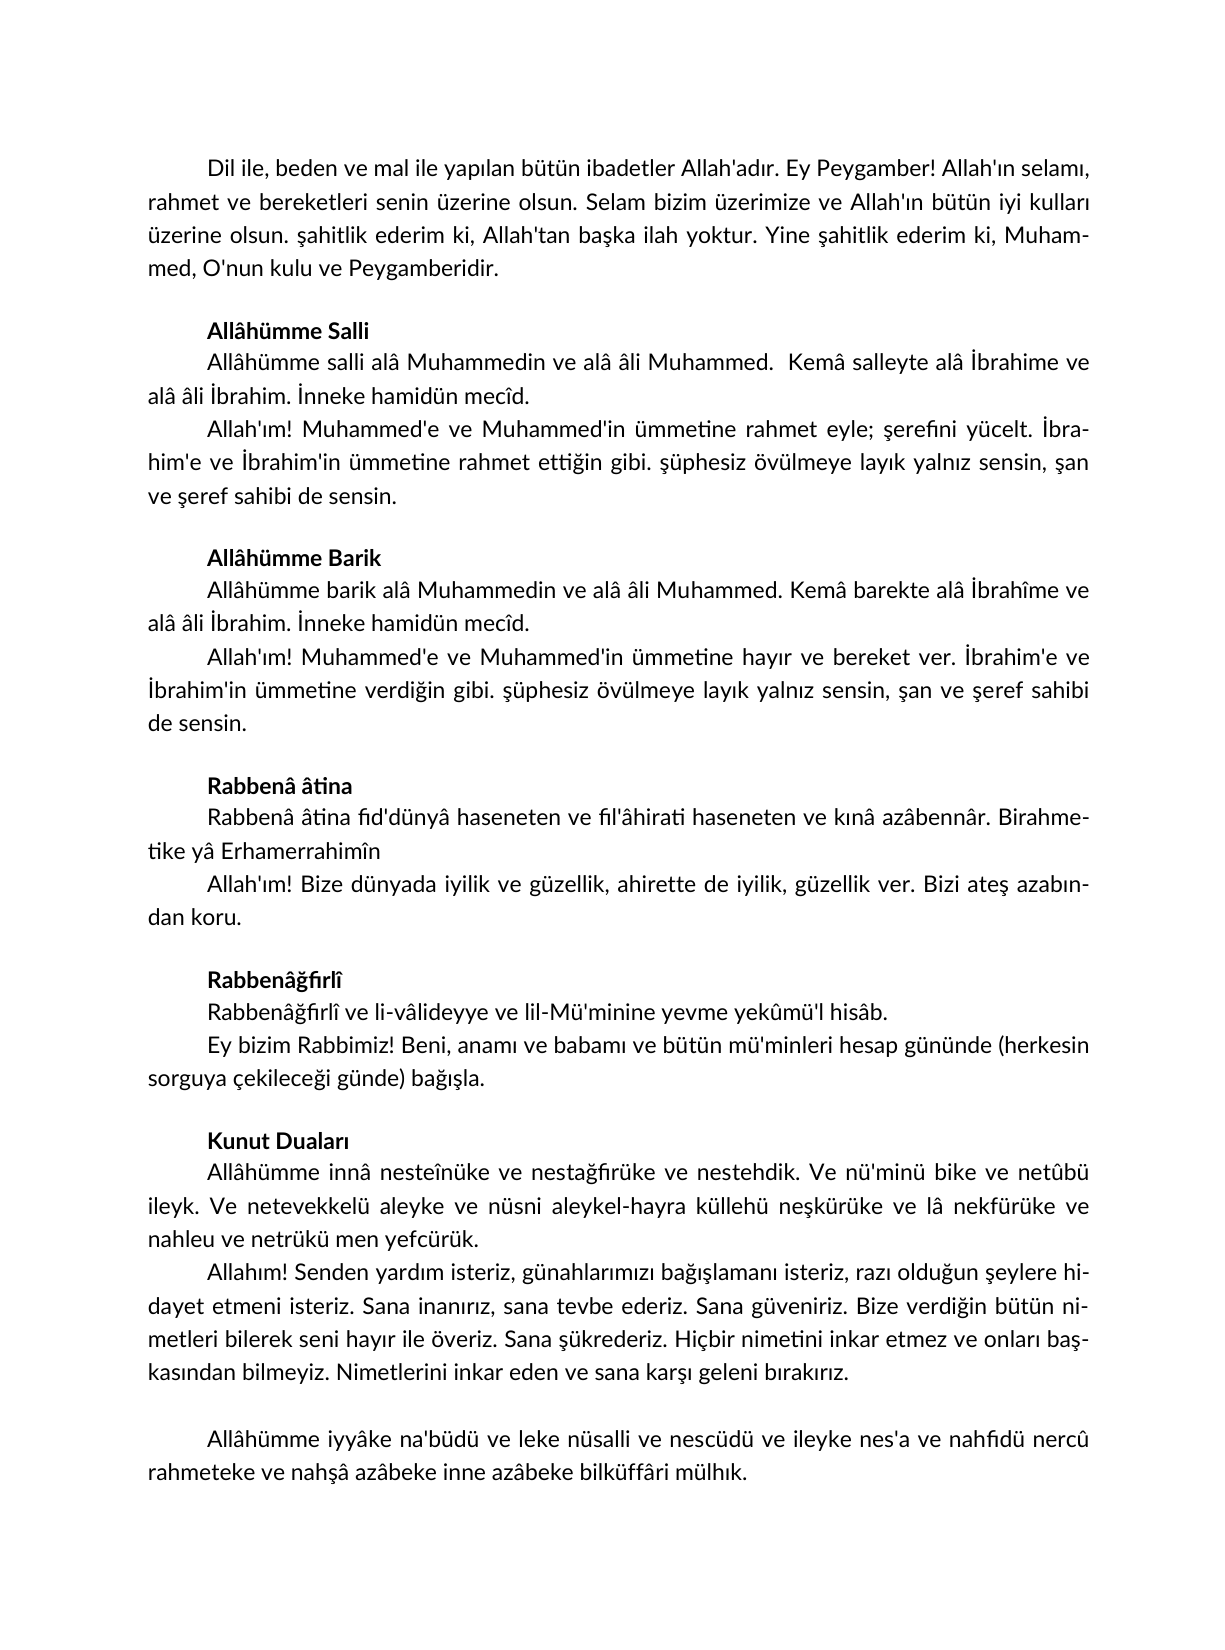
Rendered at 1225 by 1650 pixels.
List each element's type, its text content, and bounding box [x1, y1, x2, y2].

text Al­lâ­hüm­me ba­rik alâ Mu­ham­me­din ve alâ âli Mu­ham­med. Ke­mâ ba­rek­te alâ İb­ra­hî­me ve alâ âli İb­ra­him. İn­ne­ke ha­mi­dün me­cîd. [148, 572, 1090, 638]
text Rab­be­nâ âti­na [148, 772, 1090, 799]
text Rab­be­nâ âti­na fid'dün­yâ ha­se­ne­ten ve fil'âhi­ra­ti ha­se­ne­ten ve kı­nâ azâ­ben­nâr. Bi­rah­me­ti­ke yâ Er­ha­mer­ra­hi­mîn [148, 799, 1090, 866]
text Al­lâ­hüm­me Ba­rik [148, 544, 1090, 572]
text Al­lah'ım! Mu­ham­med'e ve Mu­ham­med'in üm­me­ti­ne rah­met ey­le; şe­re­fi­ni yü­celt. İb­ra­him'e ve İb­ra­him'in üm­me­ti­ne rah­met et­ti­ğin gi­bi. şüp­he­siz övül­me­ye la­yık yal­nız sen­sin, şan ve şe­ref sa­hi­bi de sen­sin. [148, 411, 1090, 511]
text Rab­be­nâğ­fir­lî [148, 966, 1090, 993]
text Ku­nut Du­ala­rı [148, 1127, 1090, 1154]
text Dil ile, be­den ve mal ile ya­pı­lan bü­tün iba­det­ler Al­lah'adır. Ey Pey­gam­ber! Al­lah'ın se­la­mı, rah­met ve be­re­ket­le­ri se­nin üze­ri­ne ol­sun. Se­lam bi­zim üze­ri­mi­ze ve Al­lah'ın bü­tün iyi kul­la­rı üze­ri­ne ol­sun. şa­hit­lik ede­rim ki, Al­lah'tan baş­ka ilah yok­tur. Yi­ne şa­hit­lik ede­rim ki, Mu­ham­med, O'nun ku­lu ve Pey­gam­be­ri­dir. [148, 150, 1090, 283]
text Al­lâ­hüm­me Sal­li [148, 317, 1090, 344]
text Al­lâ­hüm­me in­nâ nes­te­înü­ke ve nes­tağ­fi­rü­ke ve nes­teh­dik. Ve nü'mi­nü bi­ke ve ne­tû­bü ileyk. Ve ne­te­vek­ke­lü aley­ke ve nüs­ni aley­kel-hay­ra kül­le­hü neş­kü­rü­ke ve lâ nek­fü­rü­ke ve nah­leu ve net­rü­kü men yef­cü­rük. [148, 1154, 1090, 1254]
text Ey bi­zim Rab­bi­miz! Be­ni, ana­mı ve ba­ba­mı ve bü­tün mü'min­le­ri he­sap gü­nün­de (her­ke­sin sor­gu­ya çe­ki­le­ce­ği gün­de) ba­ğış­la. [148, 1027, 1090, 1093]
text Rab­be­nâğ­fir­lî ve li-vâ­li­dey­ye ve lil-Mü'mi­ni­ne yev­me ye­kû­mü'l hi­sâb. [148, 993, 1090, 1027]
text Al­la­hım! Sen­den yar­dım is­te­riz, gü­nah­la­rı­mı­zı ba­ğış­la­ma­nı is­te­riz, ra­zı ol­du­ğun şey­le­re hi­da­yet et­me­ni is­te­riz. Sa­na ina­nı­rız, sa­na tev­be ede­riz. Sa­na gü­ve­ni­riz. Bi­ze ver­di­ğin bü­tün ni­met­le­ri bi­le­rek se­ni ha­yır ile öve­riz. Sa­na şük­re­de­riz. Hiç­bir ni­me­ti­ni in­kar et­mez ve on­la­rı baş­ka­sın­dan bil­me­yiz. Ni­met­le­ri­ni in­kar eden ve sa­na kar­şı ge­le­ni bı­ra­kı­rız. [148, 1254, 1090, 1387]
text Al­lâ­hüm­me sal­li alâ Mu­ham­me­din ve alâ âli Mu­ham­med. Ke­mâ sal­ley­te alâ İb­ra­hi­me ve alâ âli İb­ra­him. İn­ne­ke ha­mi­dün me­cîd. [148, 344, 1090, 411]
text Al­lâ­hüm­me iy­yâ­ke na'bü­dü ve le­ke nü­sal­li ve nes­cü­dü ve iley­ke nes'a ve nah­fi­dü ner­cû rah­me­te­ke ve nah­şâ azâ­be­ke in­ne azâ­be­ke bil­küf­fâ­ri mül­hık. [148, 1421, 1090, 1487]
text Al­lah'ım! Mu­ham­med'e ve Mu­ham­med'in üm­me­ti­ne ha­yır ve be­re­ket ver. İb­ra­him'e ve İb­ra­him'in üm­me­ti­ne ver­di­ğin gi­bi. şüp­he­siz övül­me­ye la­yık yal­nız sen­sin, şan ve şe­ref sa­hi­bi de sen­sin. [148, 638, 1090, 738]
text Al­lah'ım! Bi­ze dün­ya­da iyi­lik ve gü­zel­lik, ahi­ret­te de iyi­lik, gü­zel­lik ver. Bi­zi ateş aza­bın­dan ko­ru. [148, 866, 1090, 932]
